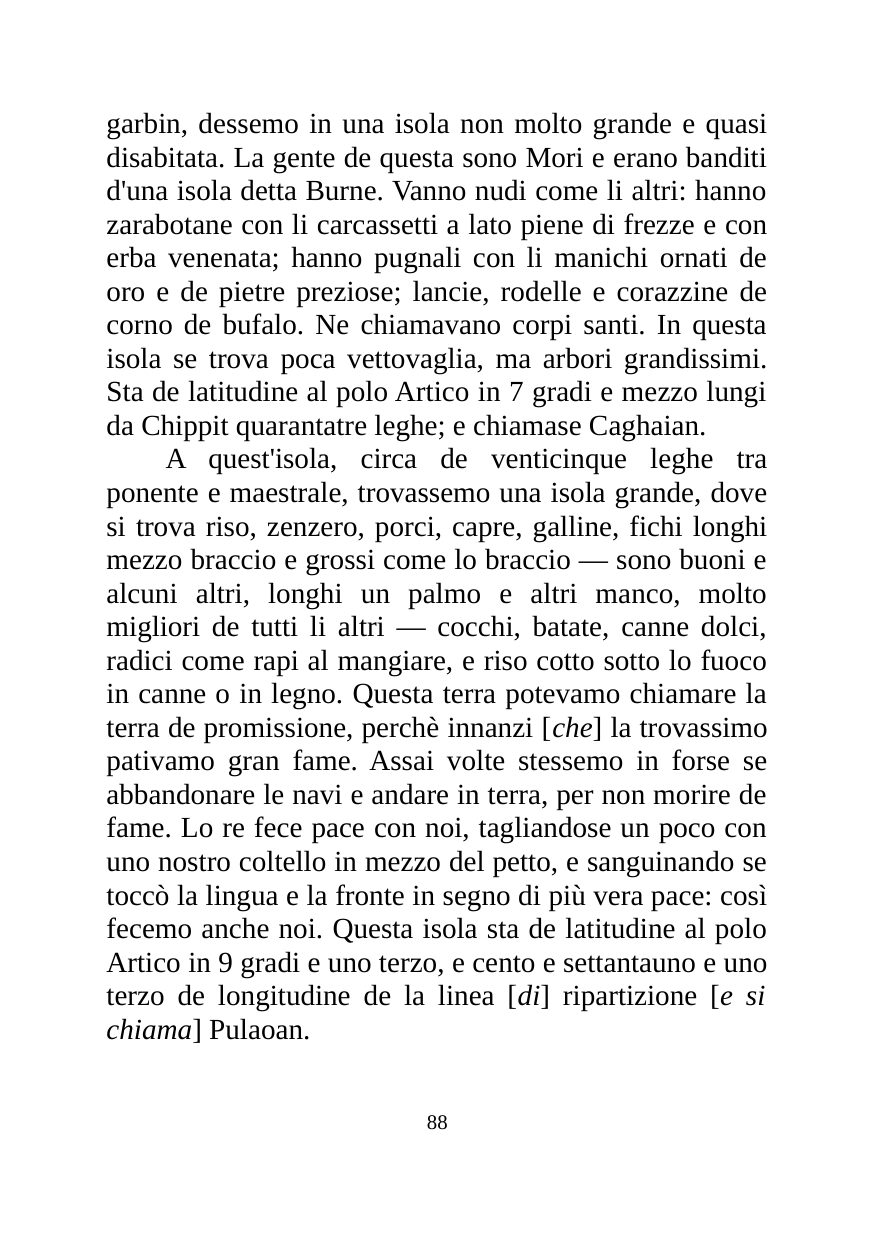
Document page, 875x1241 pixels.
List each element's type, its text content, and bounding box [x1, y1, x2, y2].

text garbin, dessemo in una isola non molto grande e quasi disabitata. La gente de questa sono Mori e erano banditi d'una isola detta Burne. Vanno nudi come li altri: hanno zarabotane con li carcassetti a lato piene di frezze e con erba venenata; hanno pugnali con li manichi ornati de oro e de pietre preziose; lancie, rodelle e corazzine de corno de bufalo. Ne chiamavano corpi santi. In questa isola se trova poca vettovaglia, ma arbori grandissimi. Sta de latitudine al polo Artico in 7 gradi e mezzo lungi da Chippit quarantatre leghe; e chiamase Caghaian. [106, 106, 768, 442]
text A quest'isola, circa de venticinque leghe tra ponente e maestrale, trovassemo una isola grande, dove si trova riso, zenzero, porci, capre, galline, fichi longhi mezzo braccio e grossi come lo braccio — sono buoni e alcuni altri, longhi un palmo e altri manco, molto migliori de tutti li altri — cocchi, batate, canne dolci, radici come rapi al mangiare, e riso cotto sotto lo fuoco in canne o in legno. Questa terra potevamo chiamare la terra de promissione, perchè innanzi [che] la trovassimo pativamo gran fame. Assai volte stessemo in forse se abbandonare le navi e andare in terra, per non morire de fame. Lo re fece pace con noi, tagliandose un poco con uno nostro coltello in mezzo del petto, e sanguinando se toccò la lingua e la fronte in segno di più vera pace: così fecemo anche noi. Questa isola sta de latitudine al polo Artico in 9 gradi e uno terzo, e cento e settantauno e uno terzo de longitudine de la linea [di] ripartizione [e si chiama] Pulaoan. [106, 442, 768, 1045]
